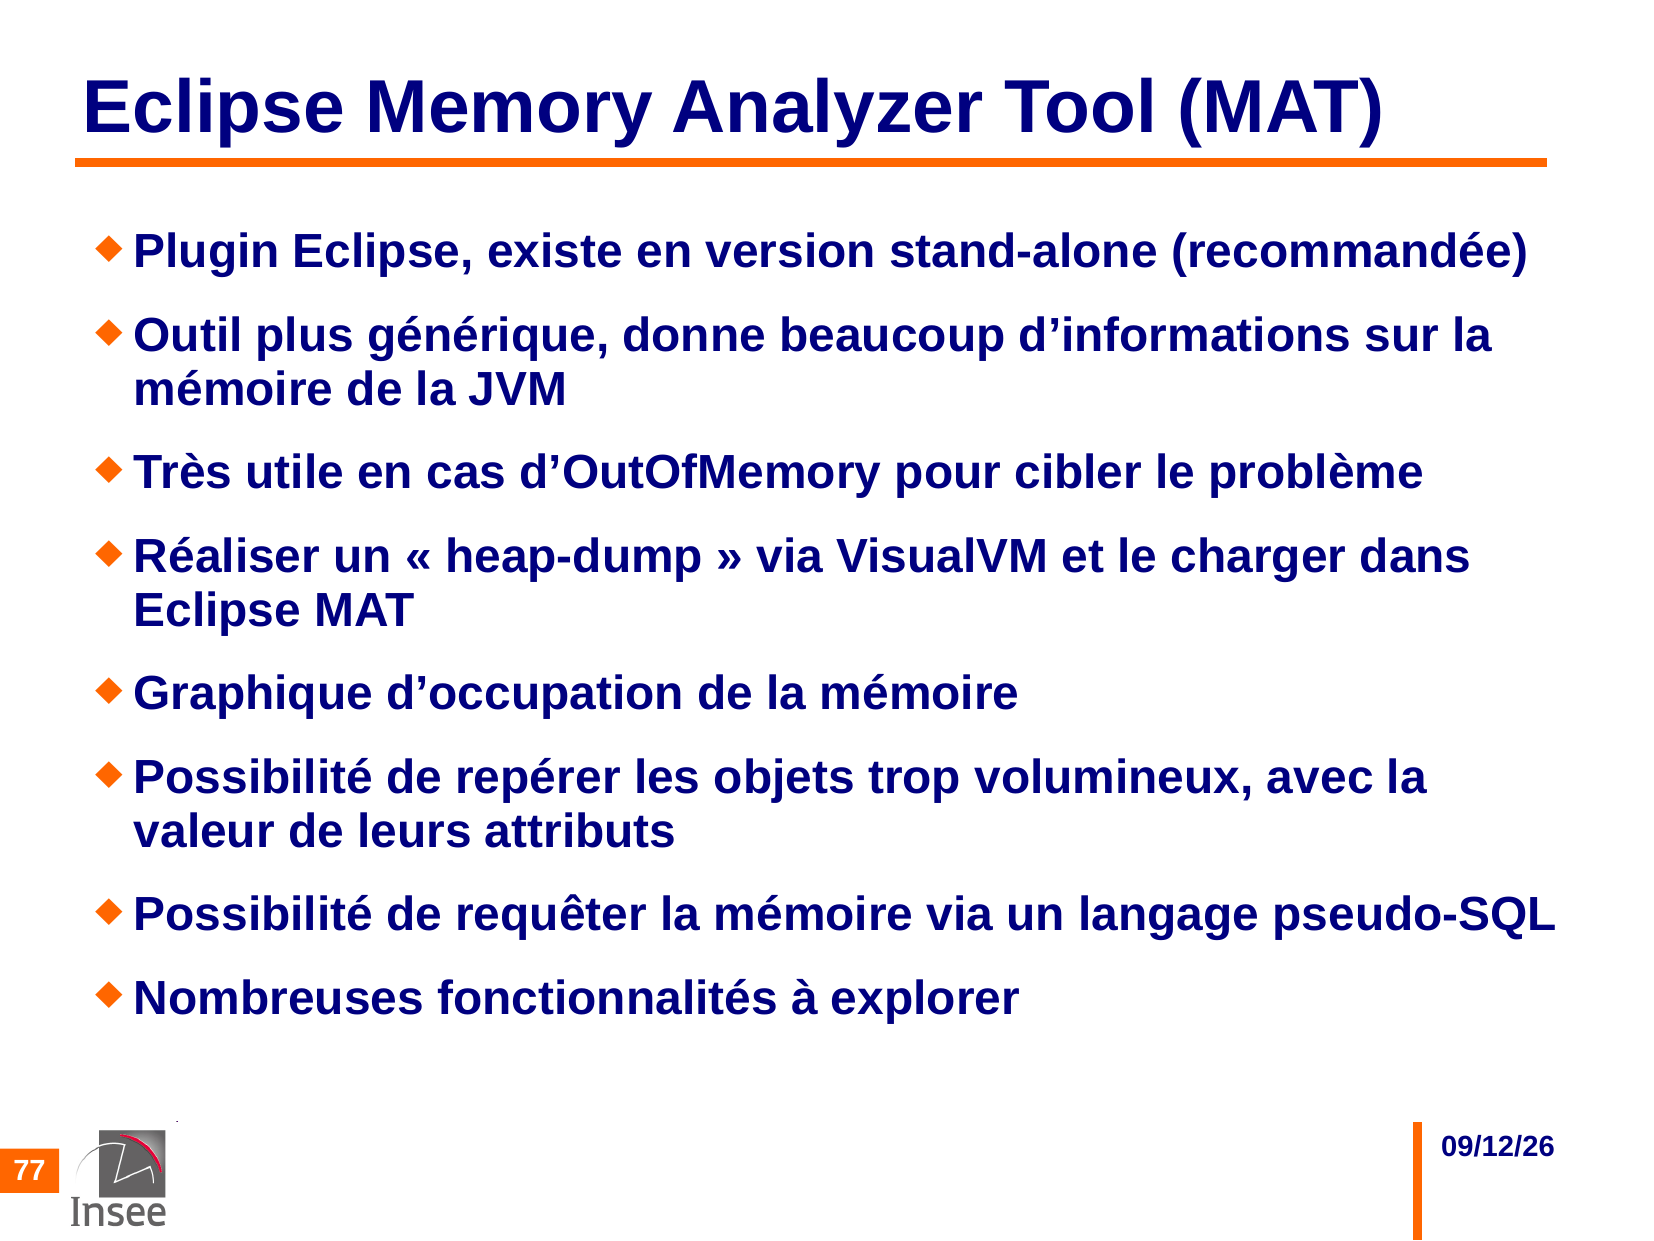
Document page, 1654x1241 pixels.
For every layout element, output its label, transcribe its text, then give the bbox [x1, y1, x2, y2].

list Plugin Eclipse, existe en version stand-alone (recommandée) Outil plus générique, donne beaucoup d’informations sur la mémoire de la JVM Très utile en cas d’OutOfMemory pour cibler le problème Réaliser un « heap-dump » via VisualVM et le charger dans Eclipse MAT Graphique d’occupation de la mémoire Possibilité de repérer les objets trop volumineux, avec la valeur de leurs attributs Possibilité de requêter la mémoire via un langage pseudo-SQL Nombreuses fonctionnalités à explorer [82, 224, 1571, 1063]
picture [62, 1121, 178, 1241]
title Eclipse Memory Analyzer Tool (MAT) [82, 49, 1619, 163]
